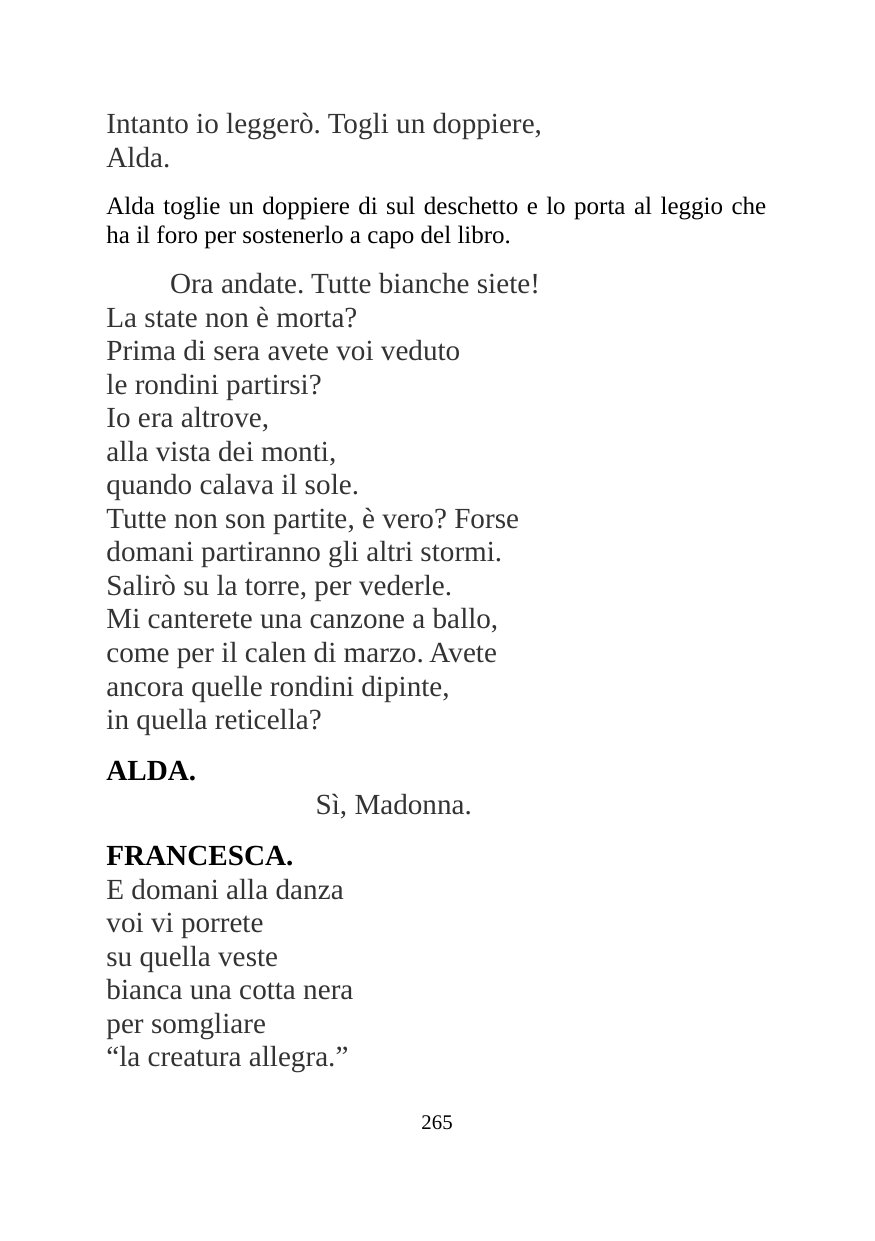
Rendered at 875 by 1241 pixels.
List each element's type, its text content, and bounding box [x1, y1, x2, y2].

text FRANCESCA. [106, 838, 767, 872]
text Intanto io leggerò. Togli un doppiere, Alda. [106, 106, 767, 173]
text La state non è morta? Prima di sera avete voi veduto le rondini partirsi? Io era altrove, alla vista dei monti, quando calava il sole. Tutte non son partite, è vero? Forse domani partiranno gli altri stormi. Salirò su la torre, per vederle. Mi canterete una canzone a ballo, come per il calen di marzo. Avete ancora quelle rondini dipinte, in quella reticella? [106, 300, 767, 736]
text Ora andate. Tutte bianche siete! [170, 266, 767, 300]
text Alda toglie un doppiere di sul deschetto e lo porta al leggio che ha il foro per sostenerlo a capo del libro. [106, 191, 767, 248]
text E domani alla danza voi vi porrete su quella veste bianca una cotta nera per somgliare “la creatura allegra.” [106, 872, 767, 1073]
text Sì, Madonna. [315, 787, 767, 821]
text ALDA. [106, 753, 767, 787]
